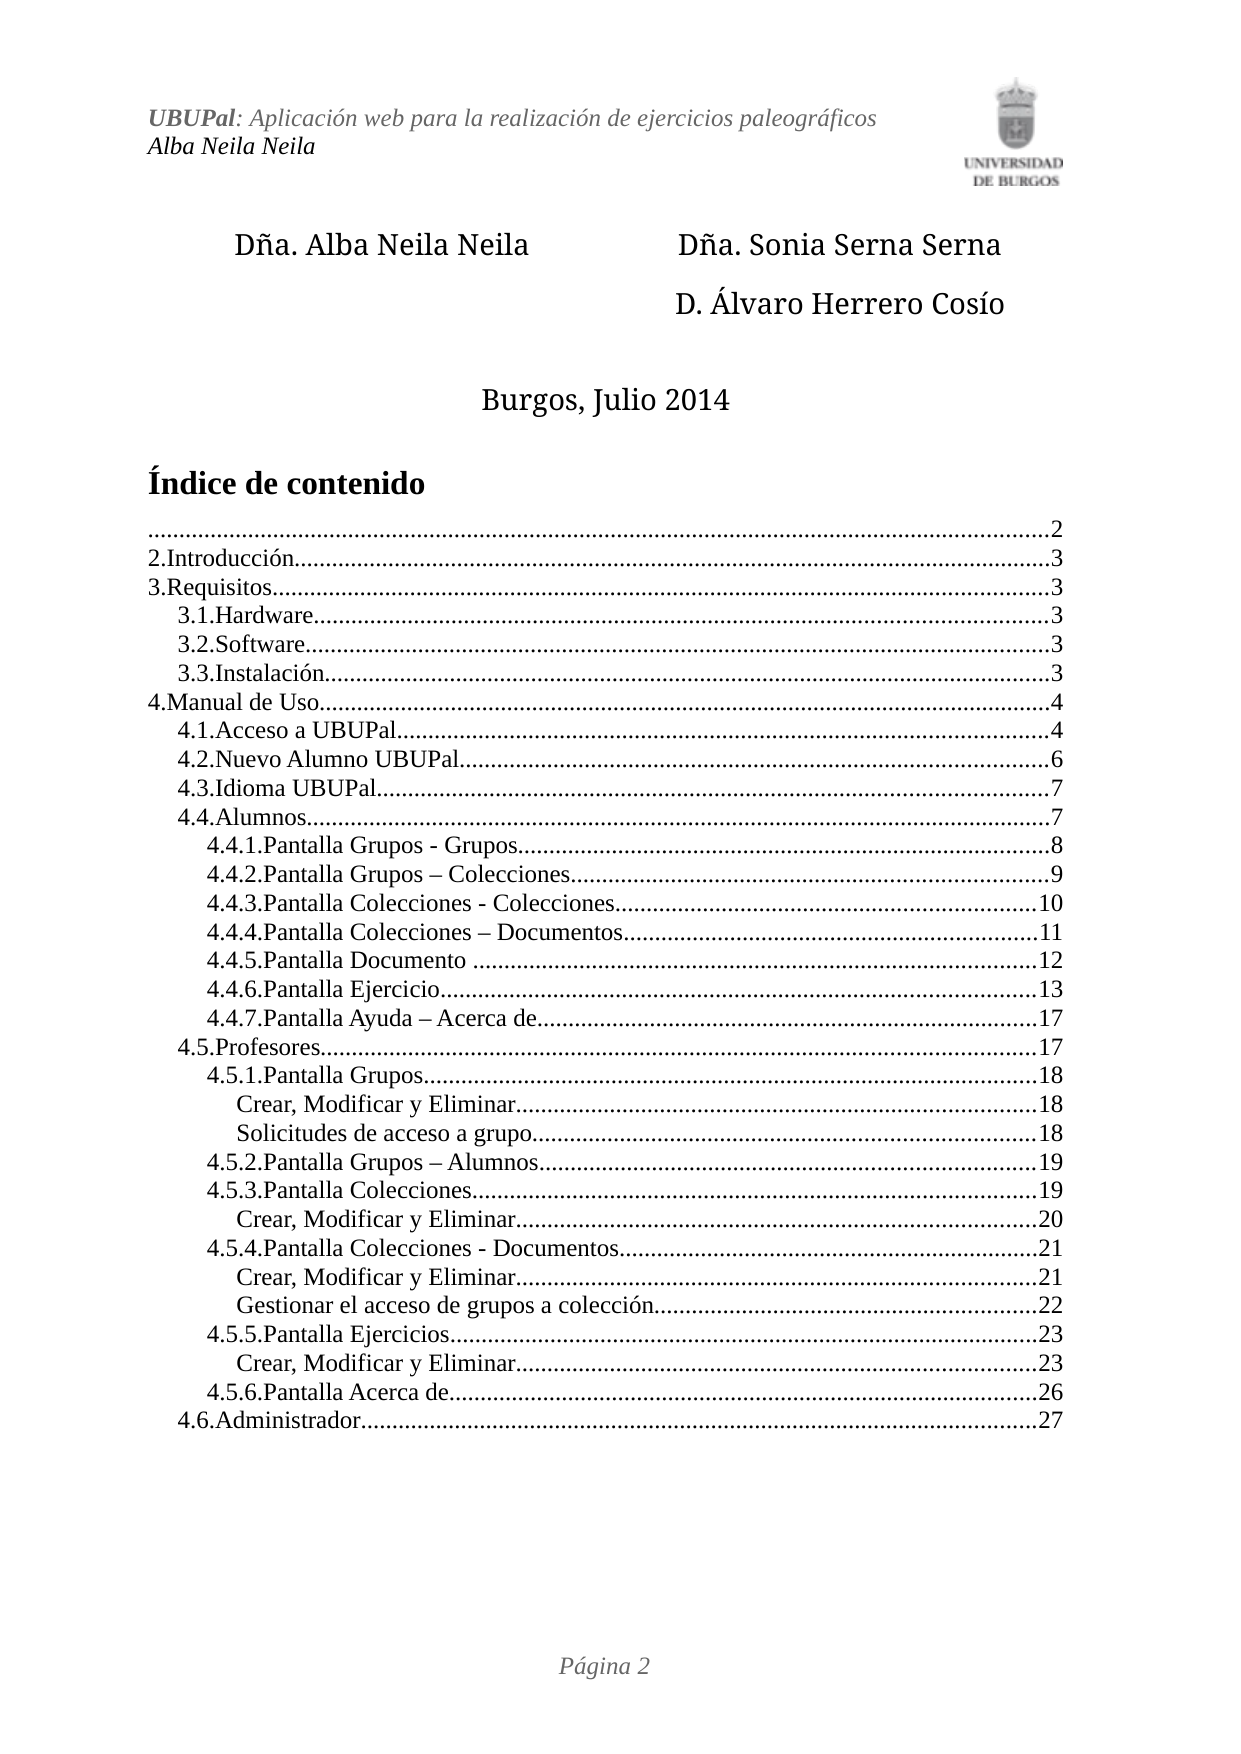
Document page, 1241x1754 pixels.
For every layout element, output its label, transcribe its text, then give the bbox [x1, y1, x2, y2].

text 4.4.7.Pantalla Ayuda – Acerca de 17 [207, 1003, 1063, 1032]
text Solicitudes de acceso a grupo 18 [236, 1118, 1063, 1147]
text 4.5.2.Pantalla Grupos – Alumnos 19 [207, 1147, 1063, 1176]
text Crear, Modificar y Eliminar 23 [236, 1348, 1063, 1377]
text 4.5.6.Pantalla Acerca de 26 [207, 1377, 1063, 1406]
text 4.5.5.Pantalla Ejercicios 23 [207, 1319, 1063, 1348]
table_cell Dña. Alba Neila Neila [148, 218, 616, 329]
text 4.4.4.Pantalla Colecciones – Documentos 11 [207, 917, 1063, 946]
text 4.4.2.Pantalla Grupos – Colecciones 9 [207, 859, 1063, 888]
text 4.5.Profesores 17 [177, 1032, 1063, 1061]
text 4.5.1.Pantalla Grupos 18 [207, 1061, 1063, 1089]
text 4.Manual de Uso 4 [148, 687, 1063, 716]
text Crear, Modificar y Eliminar 20 [236, 1204, 1063, 1233]
table_cell Dña. Sonia Serna Serna D. Álvaro Herrero Cosío [616, 218, 1064, 329]
text 3.2.Software 3 [177, 629, 1063, 658]
text 4.4.6.Pantalla Ejercicio 13 [207, 974, 1063, 1003]
subtitle Índice de contenido [148, 463, 1063, 502]
picture [964, 77, 1063, 186]
text 3.1.Hardware 3 [177, 601, 1063, 629]
text 4.2.Nuevo Alumno UBUPal 6 [177, 744, 1063, 773]
text 4.5.3.Pantalla Colecciones 19 [207, 1176, 1063, 1204]
text Burgos, Julio 2014 [148, 379, 1063, 419]
text 4.5.4.Pantalla Colecciones - Documentos 21 [207, 1233, 1063, 1262]
text Gestionar el acceso de grupos a colección 22 [236, 1291, 1063, 1319]
text 2.Introducción 3 [148, 543, 1063, 572]
text Crear, Modificar y Eliminar 21 [236, 1262, 1063, 1291]
text 2 [148, 514, 1063, 543]
text 4.6.Administrador 27 [177, 1406, 1063, 1434]
text 3.Requisitos 3 [148, 572, 1063, 601]
text 3.3.Instalación 3 [177, 658, 1063, 687]
text 4.3.Idioma UBUPal 7 [177, 773, 1063, 802]
text 4.4.3.Pantalla Colecciones - Colecciones 10 [207, 888, 1063, 917]
text 4.1.Acceso a UBUPal 4 [177, 716, 1063, 744]
text 4.4.Alumnos 7 [177, 802, 1063, 831]
text Crear, Modificar y Eliminar 18 [236, 1089, 1063, 1118]
text 4.4.1.Pantalla Grupos - Grupos 8 [207, 831, 1063, 859]
text 4.4.5.Pantalla Documento 12 [207, 946, 1063, 974]
